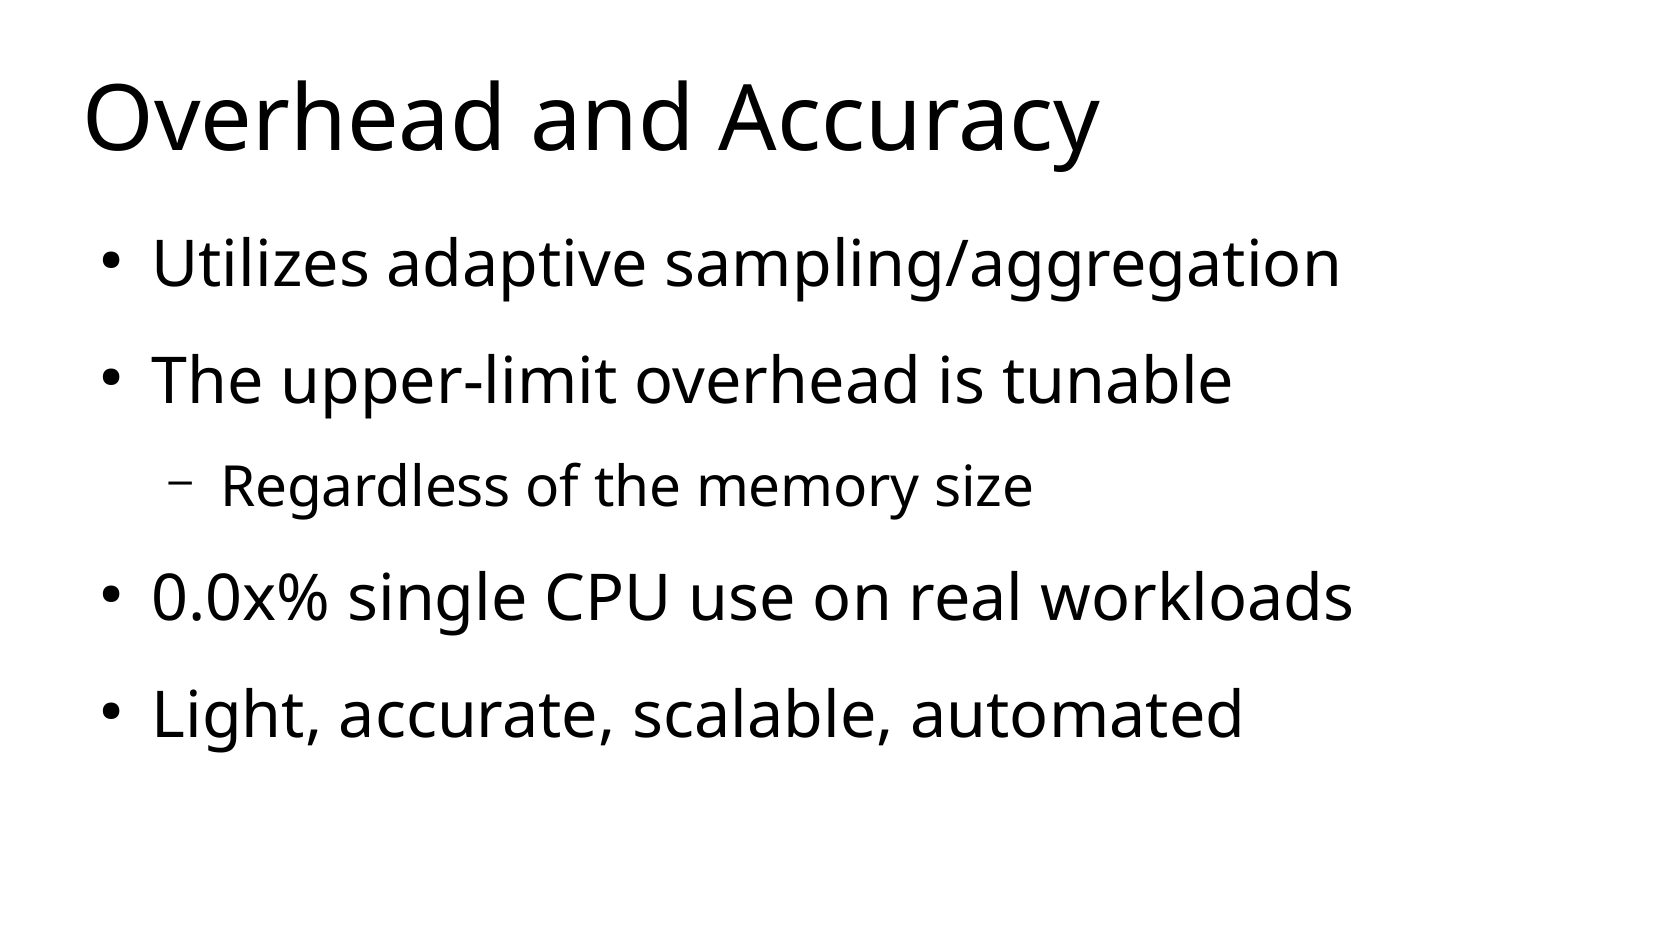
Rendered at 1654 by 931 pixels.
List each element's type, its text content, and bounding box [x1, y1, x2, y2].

list Utilizes adaptive sampling/aggregation The upper-limit overhead is tunable Regardless of the memory size 0.0x% single CPU use on real workloads Light, accurate, scalable, automated [82, 217, 1571, 758]
title Overhead and Accuracy [82, 37, 1571, 193]
